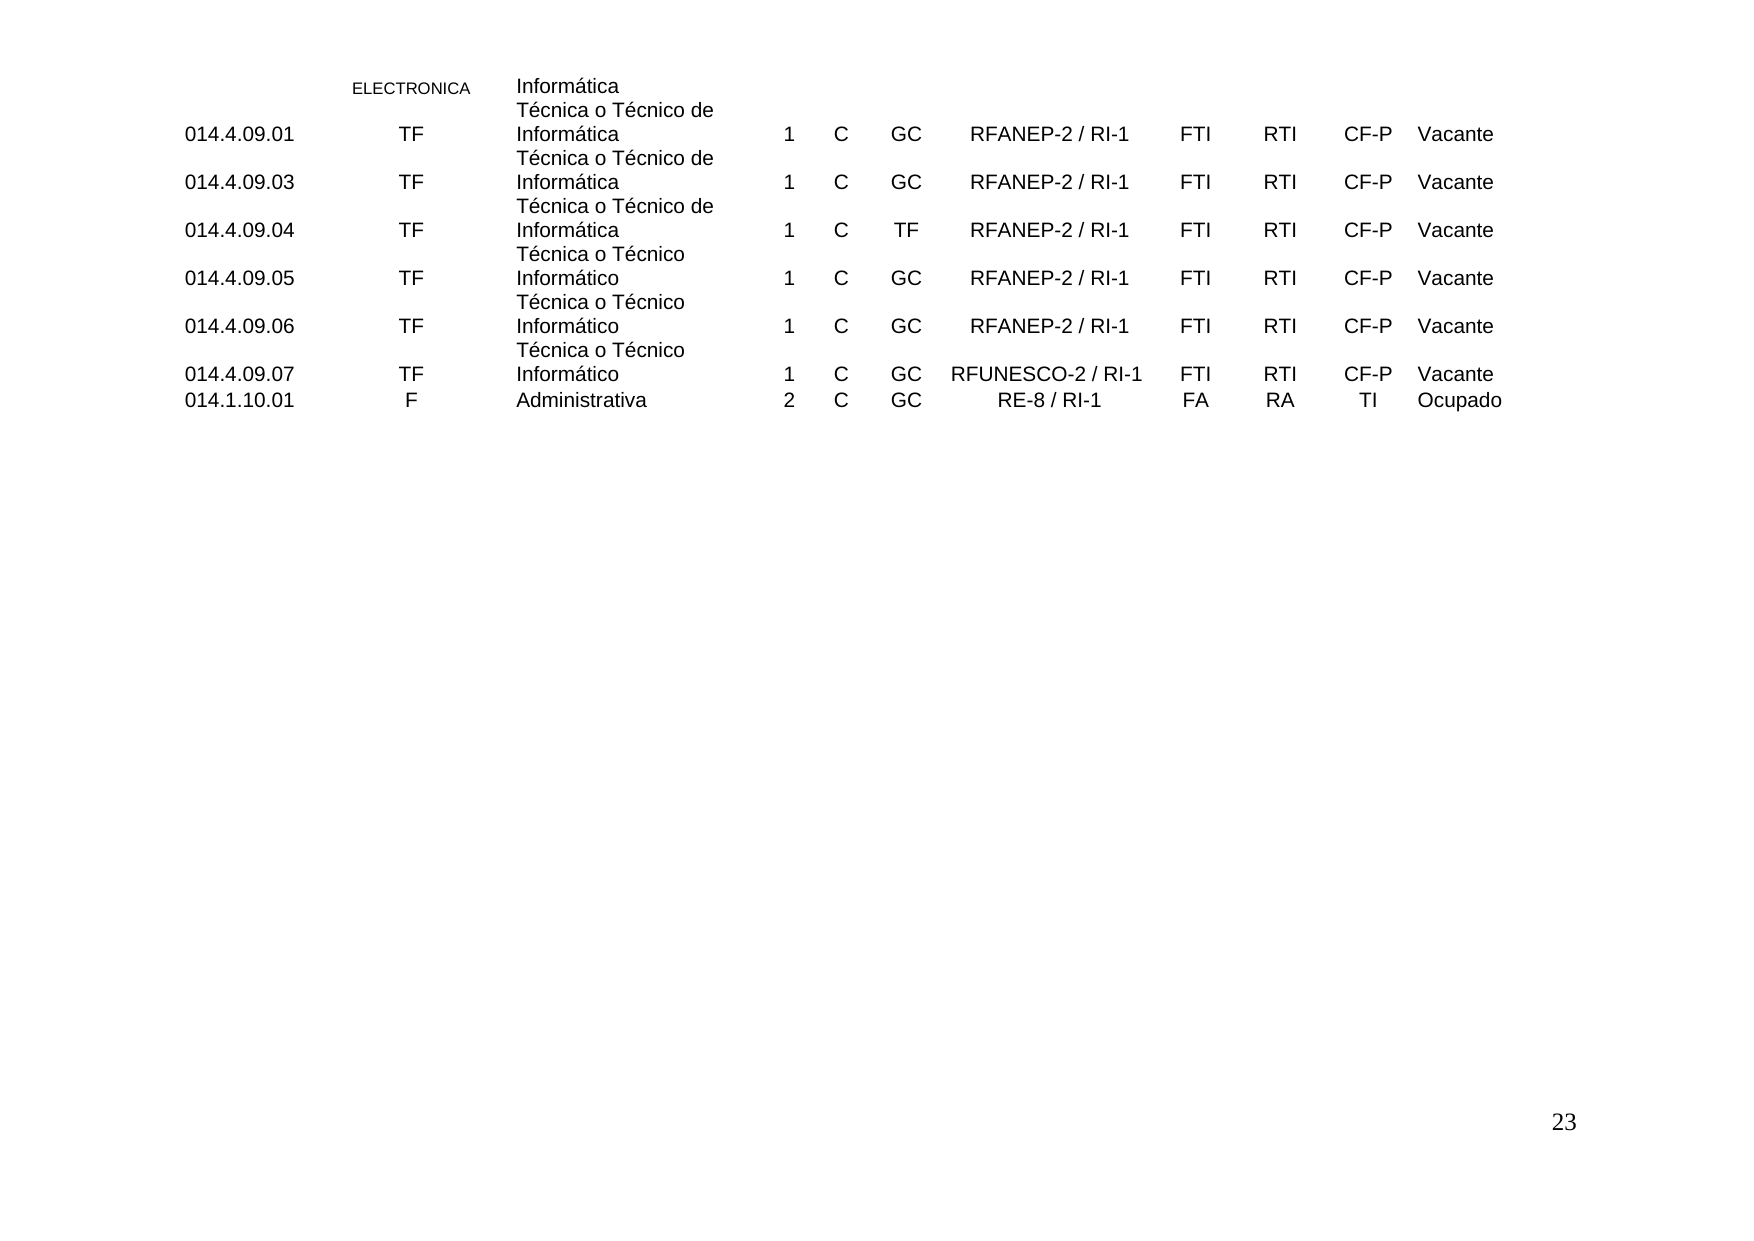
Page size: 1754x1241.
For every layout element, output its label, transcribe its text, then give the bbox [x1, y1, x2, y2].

table_cell Técnica o Técnico Informático [509, 338, 767, 385]
table_cell GC [871, 242, 942, 289]
table_cell Vacante [1410, 338, 1751, 385]
table_cell RTI [1234, 290, 1326, 337]
table_cell TF [314, 98, 509, 146]
table_cell Vacante [1410, 146, 1751, 194]
table_cell RTI [1234, 146, 1326, 194]
table_cell RE-8 / RI-1 [942, 385, 1157, 412]
table_cell Vacante [1410, 290, 1751, 337]
table_cell FA [1157, 385, 1234, 412]
table_cell CF-P [1326, 98, 1410, 146]
table_cell FTI [1157, 194, 1234, 242]
table_cell CF-P [1326, 338, 1410, 385]
table_cell RTI [1234, 338, 1326, 385]
table_cell 1 [767, 338, 811, 385]
table_cell 014.1.10.01 [177, 385, 313, 412]
table_cell [1234, 74, 1326, 98]
table_cell RTI [1234, 194, 1326, 242]
table_cell RFANEP-2 / RI-1 [942, 242, 1157, 289]
table_cell Técnica o Técnico Informático [509, 290, 767, 337]
table_cell CF-P [1326, 194, 1410, 242]
table_cell Administrativa [509, 385, 767, 412]
table_cell [1410, 74, 1751, 98]
table_cell 014.4.09.06 [177, 290, 313, 337]
table_cell C [811, 290, 871, 337]
table_cell 014.4.09.05 [177, 242, 313, 289]
table_cell TF [314, 338, 509, 385]
table_cell Ocupado [1410, 385, 1751, 412]
table_cell Vacante [1410, 242, 1751, 289]
table_cell GC [871, 146, 942, 194]
table_cell F [314, 385, 509, 412]
table_cell TI [1326, 385, 1410, 412]
table_cell C [811, 194, 871, 242]
table_cell Técnica o Técnico de Informática [509, 194, 767, 242]
table_cell TF [314, 242, 509, 289]
table_cell 2 [767, 385, 811, 412]
table_cell RTI [1234, 98, 1326, 146]
table_cell 1 [767, 242, 811, 289]
table_cell [177, 74, 313, 98]
table_cell RFANEP-2 / RI-1 [942, 194, 1157, 242]
table_cell FTI [1157, 338, 1234, 385]
table_cell 014.4.09.04 [177, 194, 313, 242]
table_cell TF [314, 194, 509, 242]
table_cell RFANEP-2 / RI-1 [942, 290, 1157, 337]
table_cell C [811, 146, 871, 194]
table_cell FTI [1157, 98, 1234, 146]
table_cell FTI [1157, 242, 1234, 289]
table_cell RFANEP-2 / RI-1 [942, 98, 1157, 146]
table_cell RFUNESCO-2 / RI-1 [942, 338, 1157, 385]
table_cell TF [314, 290, 509, 337]
table_cell C [811, 242, 871, 289]
table_cell Técnica o Técnico de Informática [509, 146, 767, 194]
table_cell 1 [767, 194, 811, 242]
table_cell GC [871, 385, 942, 412]
table_cell 014.4.09.01 [177, 98, 313, 146]
table_cell 1 [767, 290, 811, 337]
table_cell Informática [509, 74, 767, 98]
table_cell [871, 74, 942, 98]
table_cell TF [871, 194, 942, 242]
table_cell [811, 74, 871, 98]
table_cell Vacante [1410, 194, 1751, 242]
table_cell [767, 74, 811, 98]
table_cell Técnica o Técnico de Informática [509, 98, 767, 146]
table_cell 1 [767, 146, 811, 194]
table_cell FTI [1157, 290, 1234, 337]
table_cell 1 [767, 98, 811, 146]
table_cell C [811, 338, 871, 385]
table_cell FTI [1157, 146, 1234, 194]
table_cell 014.4.09.07 [177, 338, 313, 385]
table_cell CF-P [1326, 290, 1410, 337]
table_cell Vacante [1410, 98, 1751, 146]
table_cell TF [314, 146, 509, 194]
table_cell C [811, 98, 871, 146]
table_cell C [811, 385, 871, 412]
table_cell 014.4.09.03 [177, 146, 313, 194]
table_cell [1157, 74, 1234, 98]
table_cell RA [1234, 385, 1326, 412]
table_cell GC [871, 98, 942, 146]
table_cell GC [871, 338, 942, 385]
table_cell RFANEP-2 / RI-1 [942, 146, 1157, 194]
table_cell [1326, 74, 1410, 98]
table_cell ELECTRONICA [314, 74, 509, 98]
table_cell [942, 74, 1157, 98]
table_cell Técnica o Técnico Informático [509, 242, 767, 289]
table_cell GC [871, 290, 942, 337]
table_cell RTI [1234, 242, 1326, 289]
table_cell CF-P [1326, 242, 1410, 289]
table_cell CF-P [1326, 146, 1410, 194]
